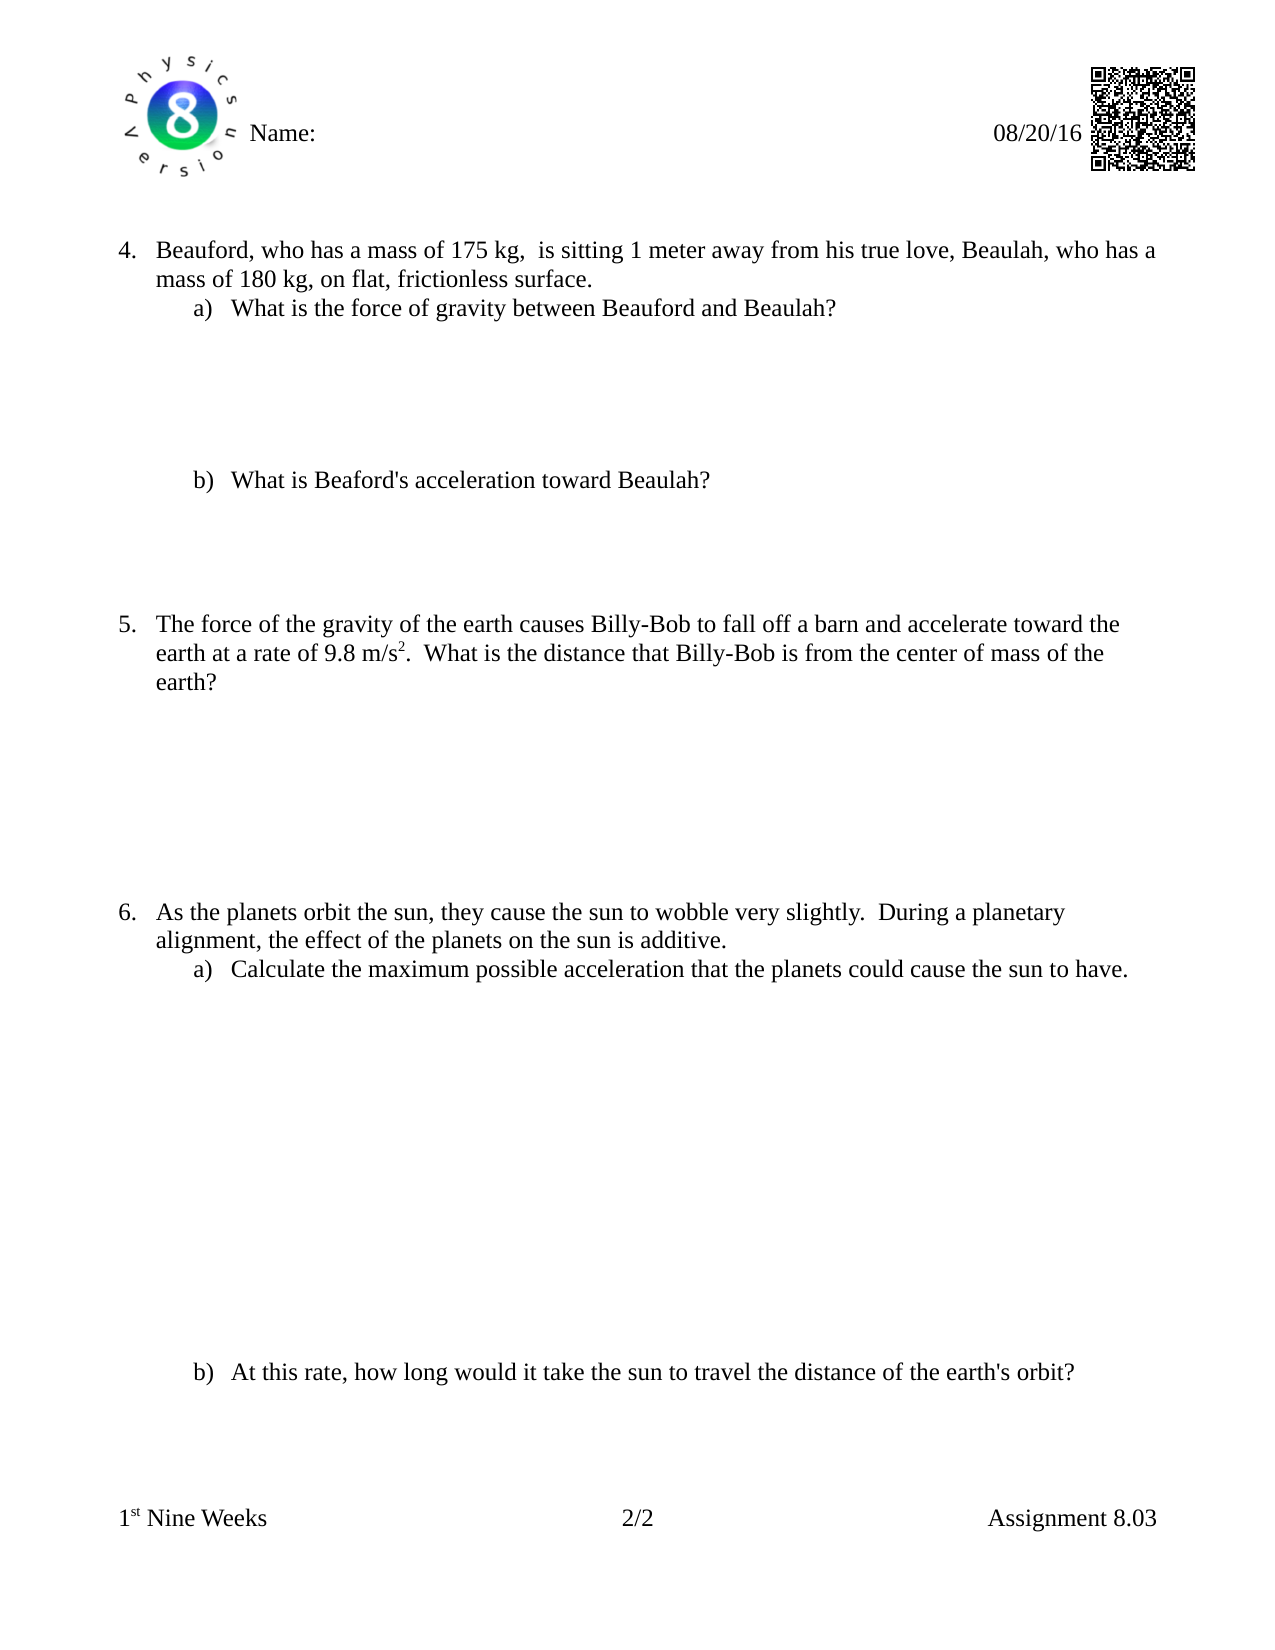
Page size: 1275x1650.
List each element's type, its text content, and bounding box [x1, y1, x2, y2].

list Beauford, who has a mass of 175 kg, is sitting 1 meter away from his true love, Beaulah, who has a mass of 180 kg, on flat, frictionless surface. [118, 236, 1157, 293]
picture [1082, 58, 1203, 179]
list At this rate, how long would it take the sun to travel the distance of the earth's orbit? [193, 1357, 1157, 1386]
list What is Beaford's acceleration toward Beaulah? [193, 466, 1157, 494]
list What is the force of gravity between Beauford and Beaulah? [193, 293, 1157, 322]
list The force of the gravity of the earth causes Billy-Bob to fall off a barn and accelerate toward the earth at a rate of 9.8 m/s2. What is the distance that Billy-Bob is from the center of mass of the earth? [118, 609, 1157, 696]
picture [124, 56, 237, 177]
list As the planets orbit the sun, they cause the sun to wobble very slightly. During a planetary alignment, the effect of the planets on the sun is additive. [118, 897, 1157, 954]
list Calculate the maximum possible acceleration that the planets could cause the sun to have. [193, 954, 1157, 983]
